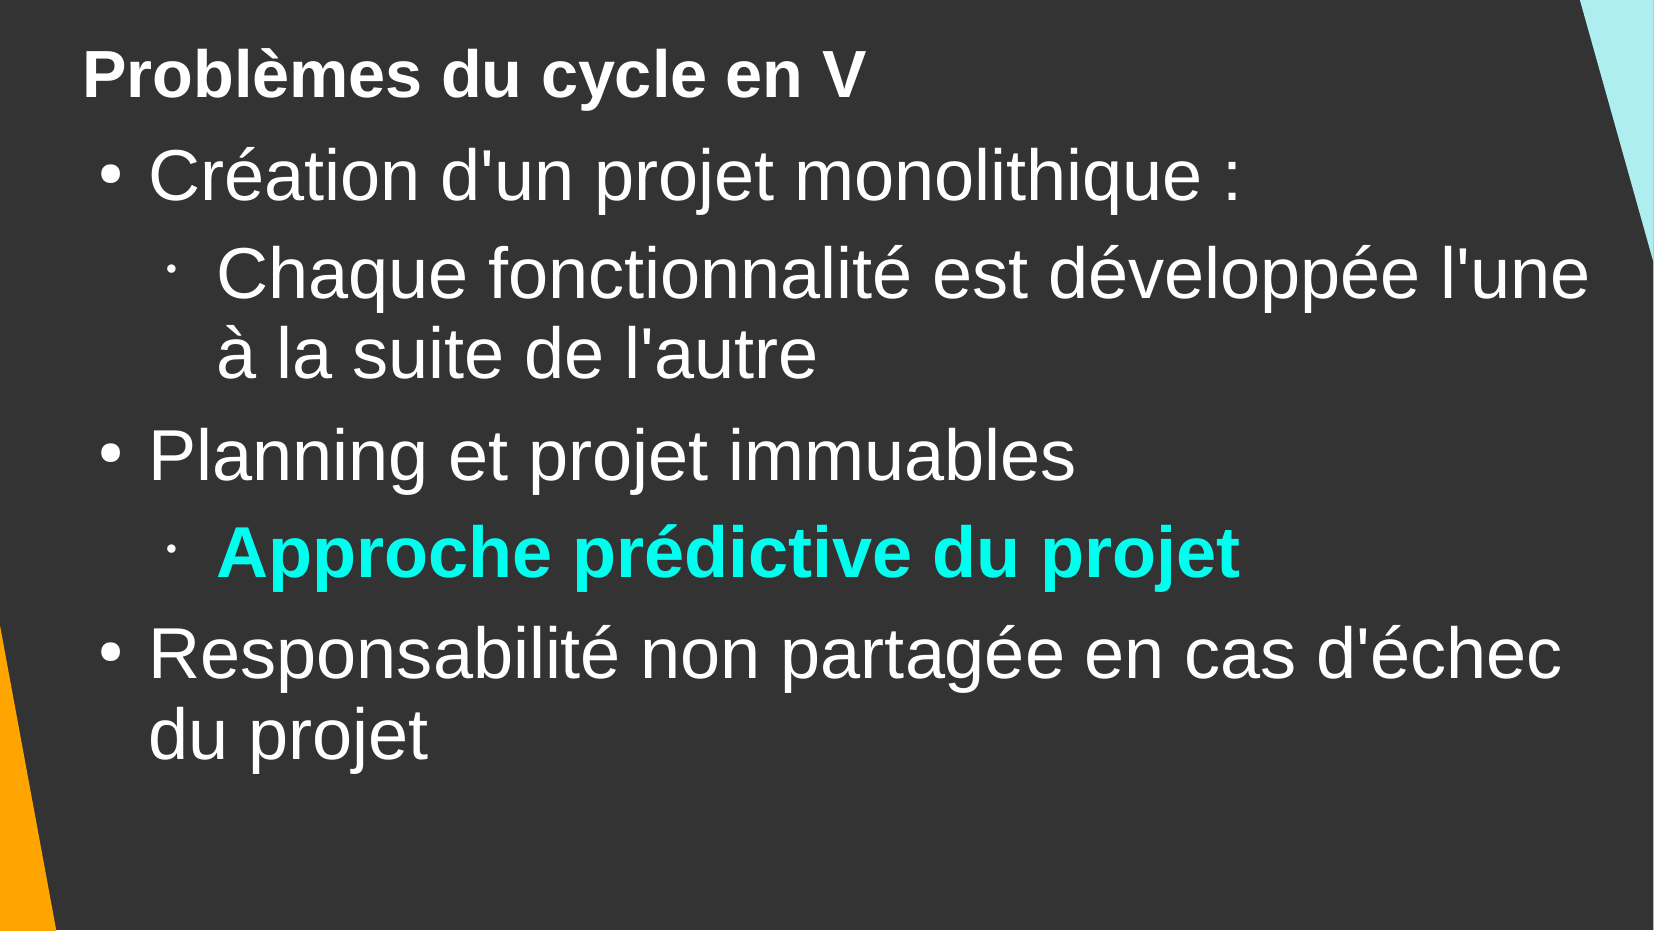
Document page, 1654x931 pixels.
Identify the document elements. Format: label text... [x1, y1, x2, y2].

list Création d'un projet monolithique : Chaque fonctionnalité est développée l'une à la suite de l'autre Planning et projet immuables Approche prédictive du projet Responsabilité non partagée en cas d'échec du projet [80, 135, 1620, 777]
title Problèmes du cycle en V [82, 37, 1571, 122]
text_box [1579, 0, 1654, 265]
text_box [0, 625, 57, 931]
